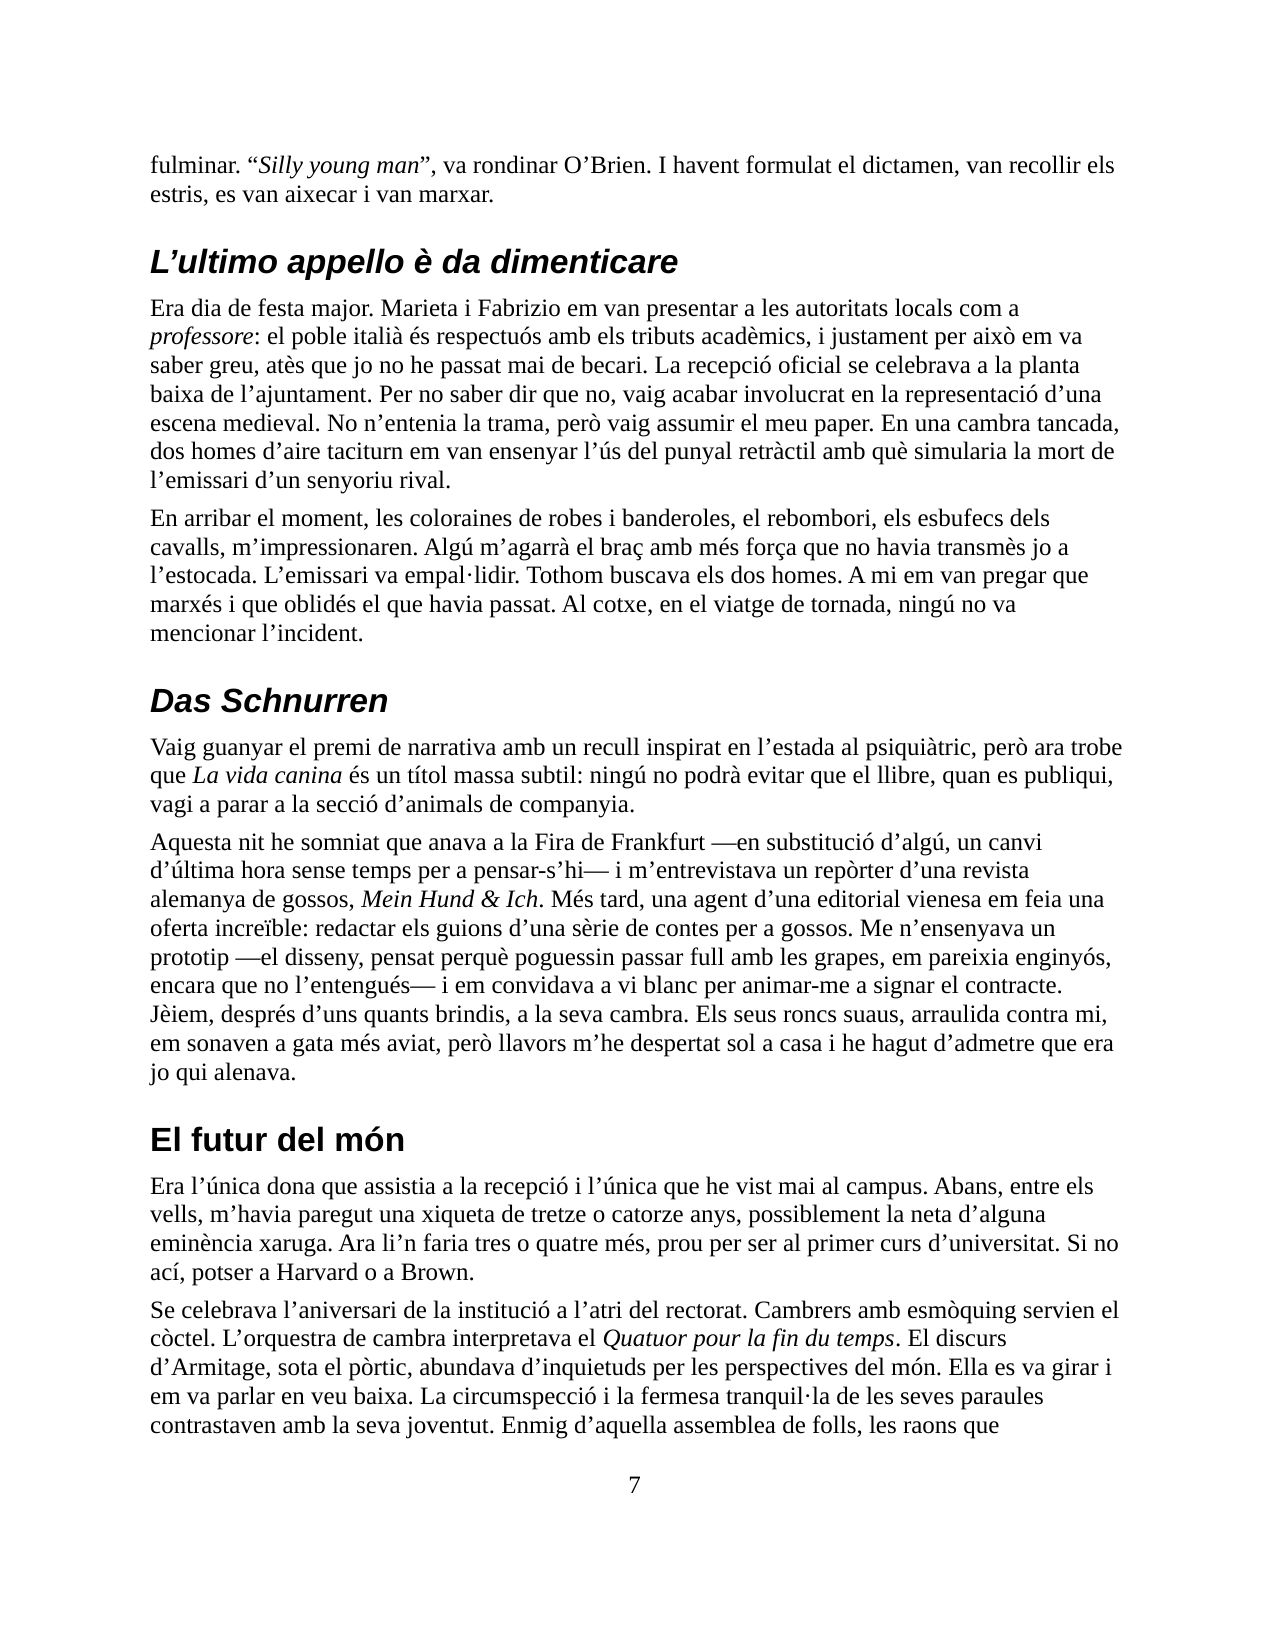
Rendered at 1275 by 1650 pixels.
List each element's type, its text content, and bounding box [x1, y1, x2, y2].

text En arribar el moment, les coloraines de robes i banderoles, el rebombori, els esbufecs dels cavalls, m’impressionaren. Algú m’agarrà el braç amb més força que no havia transmès jo a l’estocada. L’emissari va empal·lidir. Tothom buscava els dos homes. A mi em van pregar que marxés i que oblidés el que havia passat. Al cotxe, en el viatge de tornada, ningú no va mencionar l’incident. [150, 503, 1125, 647]
text Vaig guanyar el premi de narrativa amb un recull inspirat en l’estada al psiquiàtric, però ara trobe que La vida canina és un títol massa subtil: ningú no podrà evitar que el llibre, quan es publiqui, vagi a parar a la secció d’animals de companyia. [150, 732, 1125, 818]
text Aquesta nit he somniat que anava a la Fira de Frankfurt —en substitució d’algú, un canvi d’última hora sense temps per a pensar-s’hi— i m’entrevistava un repòrter d’una revista alemanya de gossos, Mein Hund & Ich. Més tard, una agent d’una editorial vienesa em feia una oferta increïble: redactar els guions d’una sèrie de contes per a gossos. Me n’ensenyava un prototip —el disseny, pensat perquè poguessin passar full amb les grapes, em pareixia enginyós, encara que no l’entengués— i em convidava a vi blanc per animar-me a signar el contracte. Jèiem, després d’uns quants brindis, a la seva cambra. Els seus roncs suaus, arraulida contra mi, em sonaven a gata més aviat, però llavors m’he despertat sol a casa i he hagut d’admetre que era jo qui alenava. [150, 827, 1125, 1086]
text Era l’única dona que assistia a la recepció i l’única que he vist mai al campus. Abans, entre els vells, m’havia paregut una xiqueta de tretze o catorze anys, possiblement la neta d’alguna eminència xaruga. Ara li’n faria tres o quatre més, prou per ser al primer curs d’universitat. Si no ací, potser a Harvard o a Brown. [150, 1171, 1125, 1286]
subtitle Das Schnurren [150, 681, 1125, 719]
subtitle El futur del món [150, 1119, 1125, 1158]
text Se celebrava l’aniversari de la institució a l’atri del rectorat. Cambrers amb esmòquing servien el còctel. L’orquestra de cambra interpretava el Quatuor pour la fin du temps. El discurs d’Armitage, sota el pòrtic, abundava d’inquietuds per les perspectives del món. Ella es va girar i em va parlar en veu baixa. La circumspecció i la fermesa tranquil·la de les seves paraules contrastaven amb la seva joventut. Enmig d’aquella assemblea de folls, les raons que [150, 1295, 1125, 1438]
text fulminar. “Silly young man”, va rondinar O’Brien. I havent formulat el dictamen, van recollir els estris, es van aixecar i van marxar. [150, 150, 1125, 207]
text Era dia de festa major. Marieta i Fabrizio em van presentar a les autoritats locals com a professore: el poble italià és respectuós amb els tributs acadèmics, i justament per això em va saber greu, atès que jo no he passat mai de becari. La recepció oficial se celebrava a la planta baixa de l’ajuntament. Per no saber dir que no, vaig acabar involucrat en la representació d’una escena medieval. No n’entenia la trama, però vaig assumir el meu paper. En una cambra tancada, dos homes d’aire taciturn em van ensenyar l’ús del punyal retràctil amb què simularia la mort de l’emissari d’un senyoriu rival. [150, 293, 1125, 494]
subtitle L’ultimo appello è da dimenticare [150, 241, 1125, 280]
